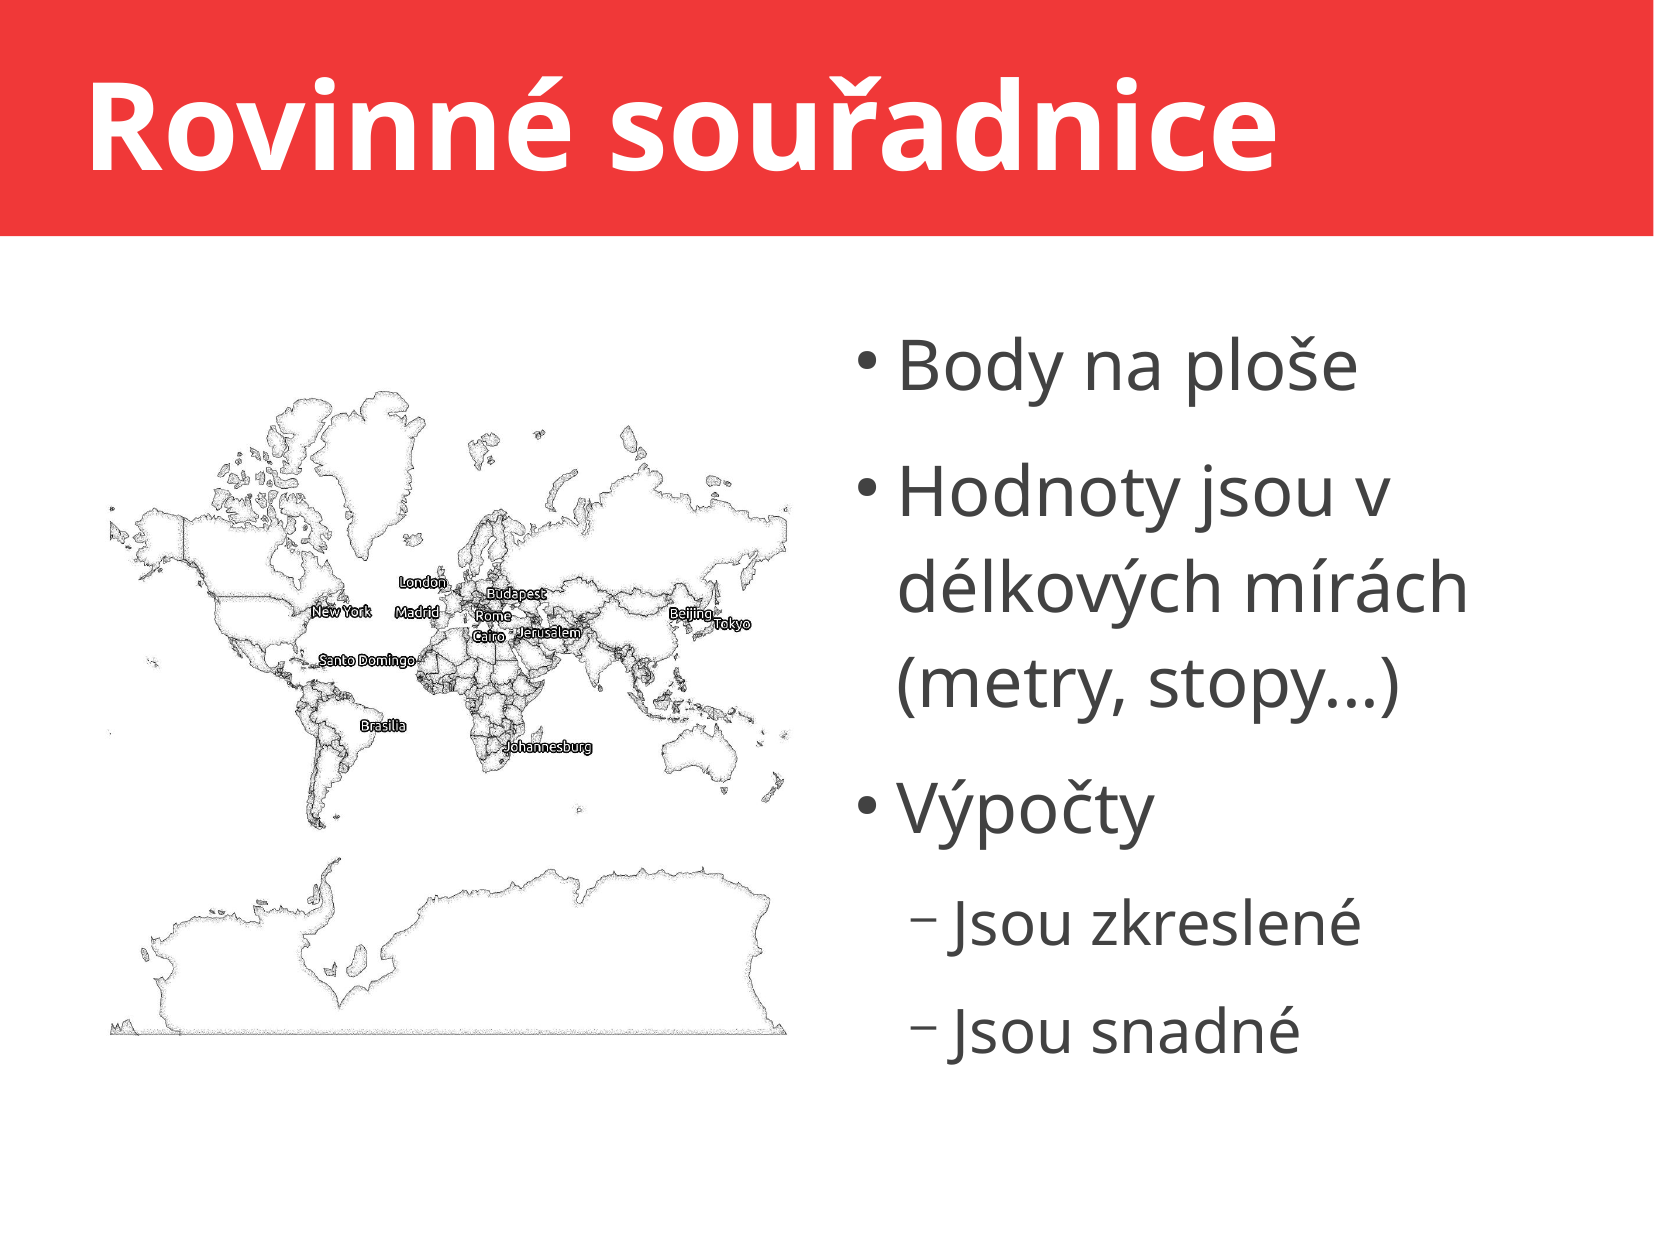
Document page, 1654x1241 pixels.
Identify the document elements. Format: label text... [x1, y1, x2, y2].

list Body na ploše Hodnoty jsou v délkových mírách (metry, stopy...) Výpočty Jsou zkreslené Jsou snadné [840, 314, 1564, 1080]
picture [82, 359, 805, 1036]
title Rovinné souřadnice [82, 19, 1571, 227]
